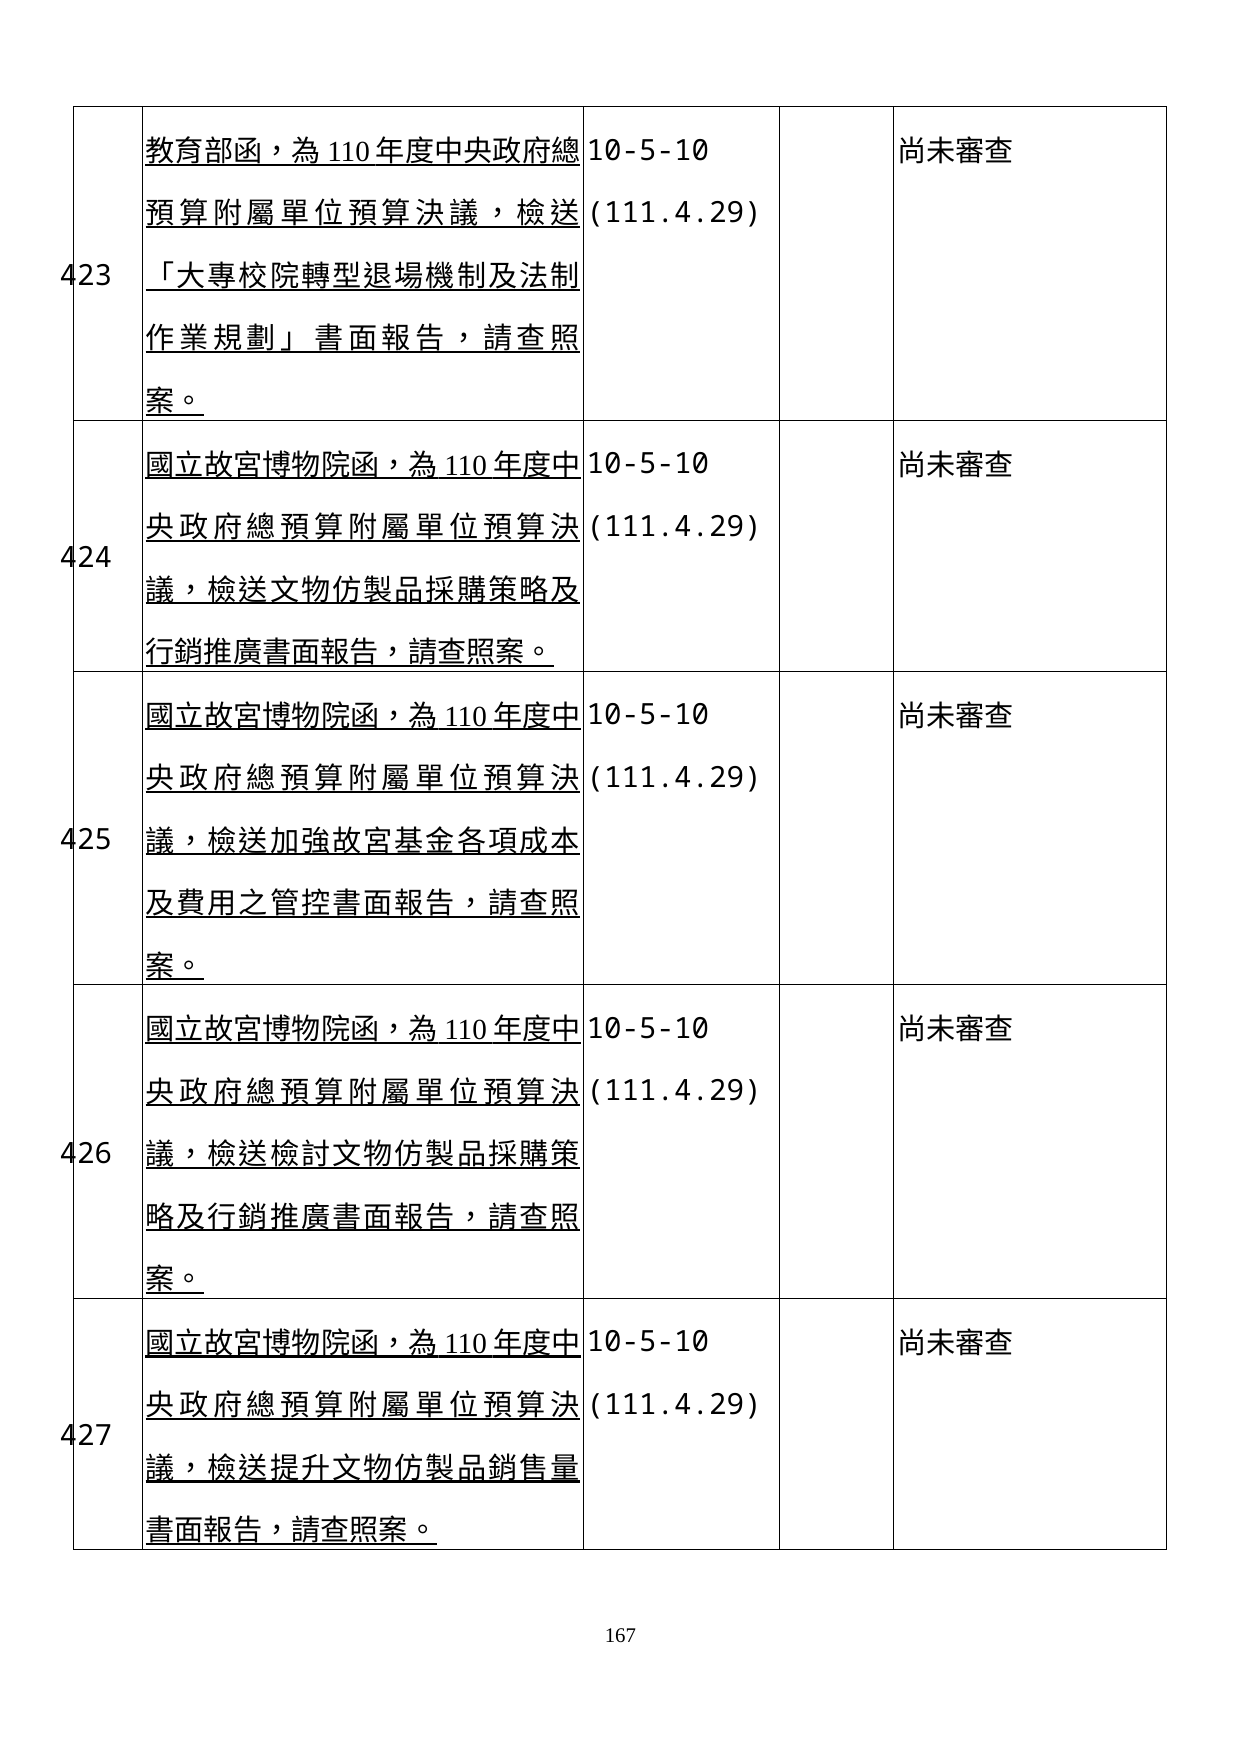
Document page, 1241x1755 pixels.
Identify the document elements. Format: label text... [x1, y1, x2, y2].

table_cell 國立故宮博物院函，為110年度中央政府總預算附屬單位預算決議，檢送文物仿製品採購策略及行銷推廣書面報告，請查照案。 [143, 421, 583, 671]
table_cell [780, 985, 893, 1298]
table_cell 教育部函，為110年度中央政府總預算附屬單位預算決議，檢送「大專校院轉型退場機制及法制作業規劃」書面報告，請查照案。 [143, 107, 583, 419]
table_cell 尚未審查 [894, 672, 1166, 984]
table_cell 10-5-10 (111.4.29) [584, 1299, 779, 1549]
table_cell 尚未審查 [894, 1299, 1166, 1549]
table_cell 國立故宮博物院函，為110年度中央政府總預算附屬單位預算決議，檢送檢討文物仿製品採購策略及行銷推廣書面報告，請查照案。 [143, 985, 583, 1298]
table_cell 尚未審查 [894, 985, 1166, 1298]
table_cell 尚未審查 [894, 421, 1166, 671]
table_cell [780, 421, 893, 671]
table_cell [74, 421, 142, 671]
table_cell 尚未審查 [894, 107, 1166, 419]
table_cell 10-5-10 (111.4.29) [584, 107, 779, 419]
table_cell [74, 1299, 142, 1549]
table_cell 10-5-10 (111.4.29) [584, 672, 779, 984]
table_cell 國立故宮博物院函，為110年度中央政府總預算附屬單位預算決議，檢送加強故宮基金各項成本及費用之管控書面報告，請查照案。 [143, 672, 583, 984]
table_cell [780, 672, 893, 984]
table_cell 10-5-10 (111.4.29) [584, 985, 779, 1298]
table_cell [780, 107, 893, 419]
table_cell [74, 985, 142, 1298]
table_cell 國立故宮博物院函，為110年度中央政府總預算附屬單位預算決議，檢送提升文物仿製品銷售量書面報告，請查照案。 [143, 1299, 583, 1549]
table_cell [74, 107, 142, 419]
table_cell [780, 1299, 893, 1549]
table_cell [74, 672, 142, 984]
table_cell 10-5-10 (111.4.29) [584, 421, 779, 671]
